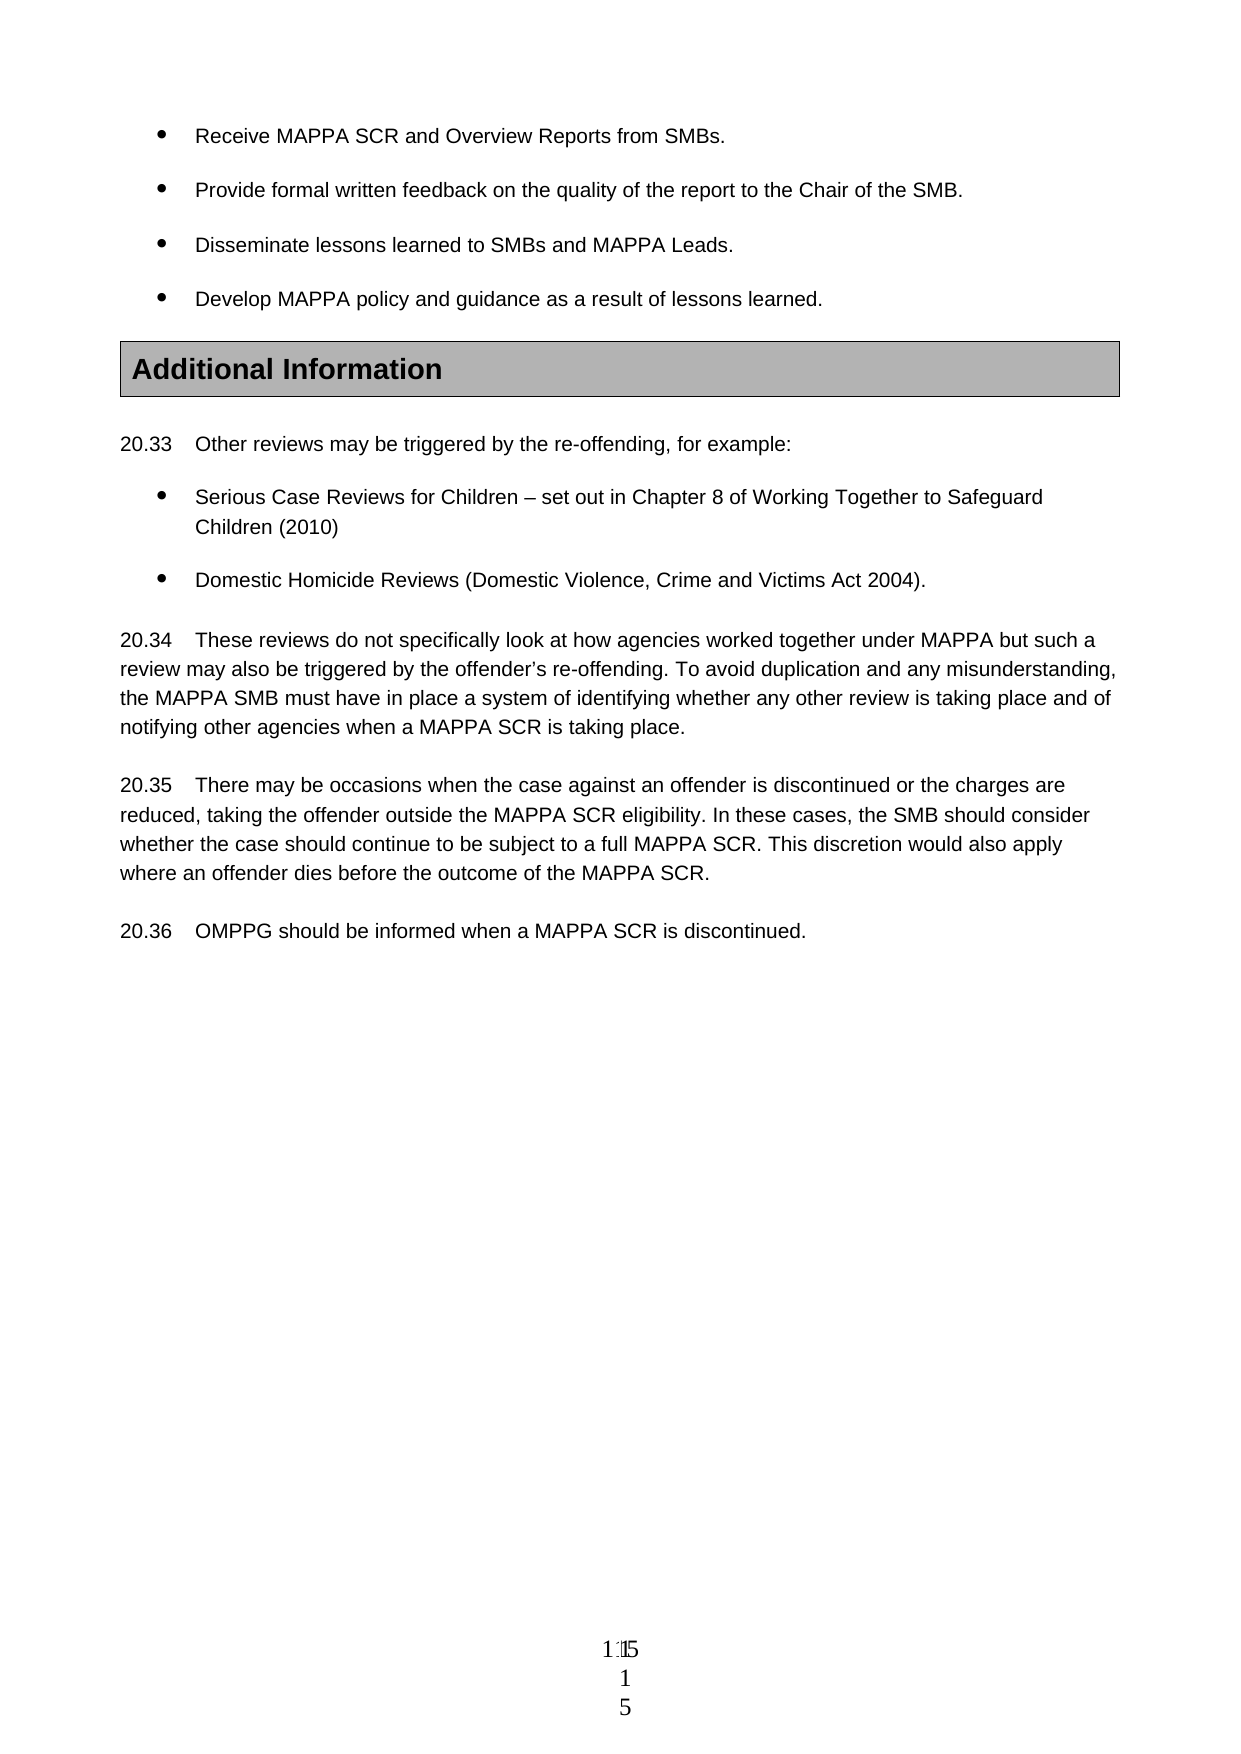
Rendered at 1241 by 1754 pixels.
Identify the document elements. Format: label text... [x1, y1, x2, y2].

text 20.35 There may be occasions when the case against an offender is discontinued or the charges are reduced, taking the offender outside the MAPPA SCR eligibility. In these cases, the SMB should consider whether the case should continue to be subject to a full MAPPA SCR. This discretion would also apply where an offender dies before the outcome of the MAPPA SCR. [120, 768, 1120, 885]
list Serious Case Reviews for Children – set out in Chapter 8 of Working Together to Safeguard Children (2010) [157, 481, 1120, 539]
text Additional Information [121, 342, 1119, 396]
list Provide formal written feedback on the quality of the report to the Chair of the SMB. [157, 174, 1120, 203]
text 20.34 These reviews do not specifically look at how agencies worked together under MAPPA but such a review may also be triggered by the offender’s re-offending. To avoid duplication and any misunderstanding, the MAPPA SMB must have in place a system of identifying whether any other review is taking place and of notifying other agencies when a MAPPA SCR is taking place. [120, 622, 1120, 739]
list Domestic Homicide Reviews (Domestic Violence, Crime and Victims Act 2004). [157, 564, 1120, 593]
text 20.36 OMPPG should be informed when a MAPPA SCR is discontinued. [120, 914, 1120, 943]
text 20.33 Other reviews may be triggered by the re-offending, for example: [120, 426, 1120, 456]
list Receive MAPPA SCR and Overview Reports from SMBs. [157, 120, 1120, 149]
list Develop MAPPA policy and guidance as a result of lessons learned. [157, 282, 1120, 312]
list Disseminate lessons learned to SMBs and MAPPA Leads. [157, 228, 1120, 257]
